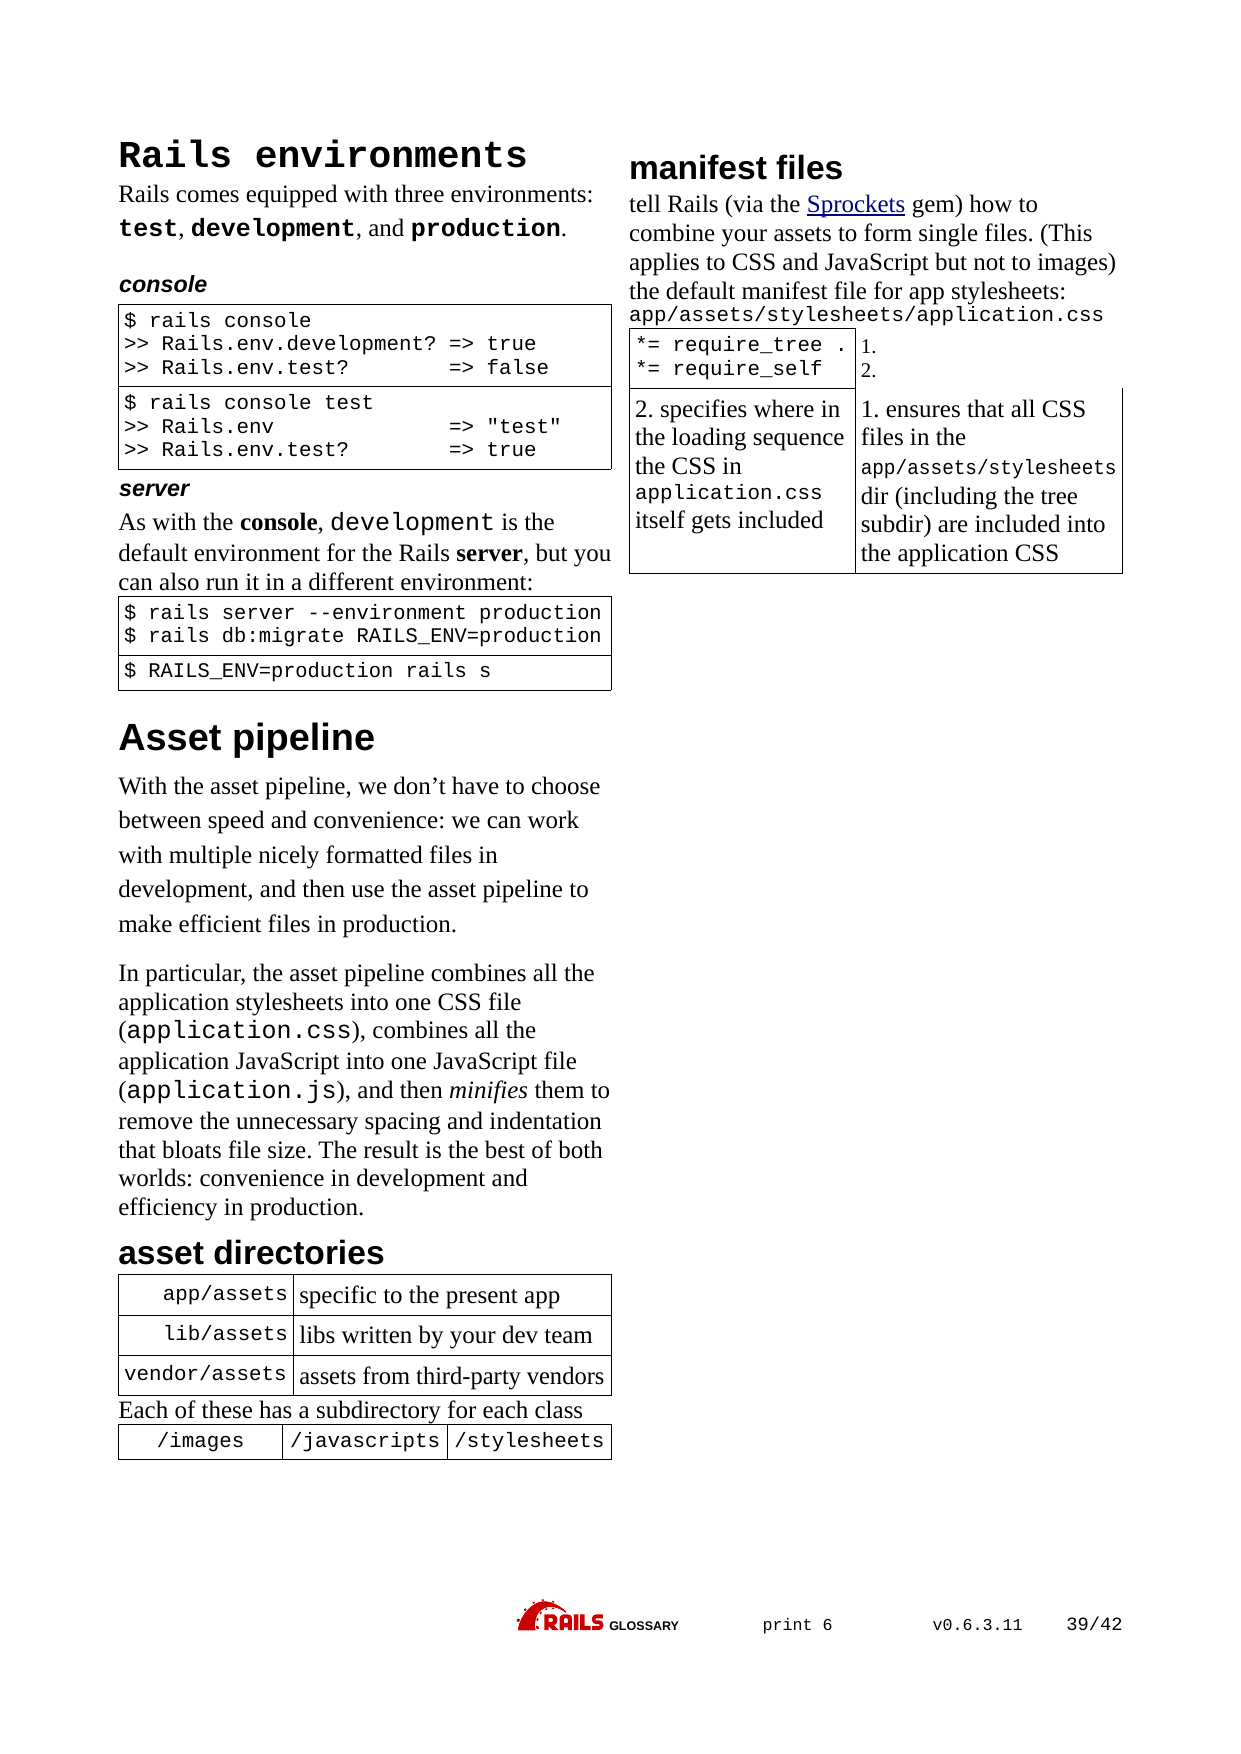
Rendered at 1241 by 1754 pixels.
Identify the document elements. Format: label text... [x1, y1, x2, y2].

subtitle manifest files [629, 148, 1122, 187]
text In particular, the asset pipeline combines all the application stylesheets into one CSS file (application.css), combines all the application JavaScript into one JavaScript file (application.js), and then minifies them to remove the unnecessary spacing and indentation that bloats file size. The result is the best of both worlds: convenience in development and efficiency in production. [118, 958, 611, 1221]
subtitle Asset pipeline [118, 715, 611, 759]
table_cell 1. ensures that all CSS files in the app/assets/stylesheets dir (including the tree subdir) are included into the application CSS [856, 388, 1122, 573]
table_cell $ rails console test >> Rails.env => "test" >> Rails.env.test? => true [119, 387, 611, 469]
subtitle Rails environments [118, 136, 611, 179]
table_header app/assets [119, 1275, 293, 1315]
subtitle asset directories [118, 1233, 611, 1271]
subtitle console [119, 271, 611, 298]
subtitle server [119, 475, 611, 502]
text app/assets/stylesheets/application.css [629, 304, 1122, 328]
table_cell 2. specifies where in the loading sequence the CSS in application.css itself gets included [630, 389, 855, 573]
table_header specific to the present app [294, 1275, 611, 1315]
table_cell $ RAILS_ENV=production rails s [119, 656, 611, 690]
table_header /images [119, 1425, 282, 1459]
text Rails comes equipped with three environments: test, development, and production. [118, 179, 611, 244]
text tell Rails (via the Sprockets gem) how to combine your assets to form single files. (This applies to CSS and JavaScript but not to images) [629, 189, 1122, 276]
table_cell vendor/assets [119, 1356, 293, 1395]
text Each of these has a subdirectory for each class [118, 1396, 611, 1424]
table_cell assets from third-party vendors [294, 1356, 611, 1395]
table_cell libs written by your dev team [294, 1316, 611, 1355]
table_header 1. 2. [856, 328, 1122, 388]
table_header /javascripts [283, 1425, 447, 1459]
table_header /stylesheets [448, 1425, 611, 1459]
table_cell lib/assets [119, 1316, 293, 1355]
table_header $ rails server --environment production $ rails db:migrate RAILS_ENV=production [119, 597, 611, 655]
text With the asset pipeline, we don’t have to choose between speed and convenience: we can work with multiple nicely formatted files in development, and then use the asset pipeline to make efficient files in production. [118, 771, 611, 938]
table_header $ rails console >> Rails.env.development? => true >> Rails.env.test? => false [119, 305, 611, 386]
table_header *= require_tree . *= require_self [630, 329, 855, 388]
text As with the console, development is the default environment for the Rails server, but you can also run it in a different environment: [118, 507, 611, 596]
text the default manifest file for app stylesheets: [629, 276, 1122, 304]
